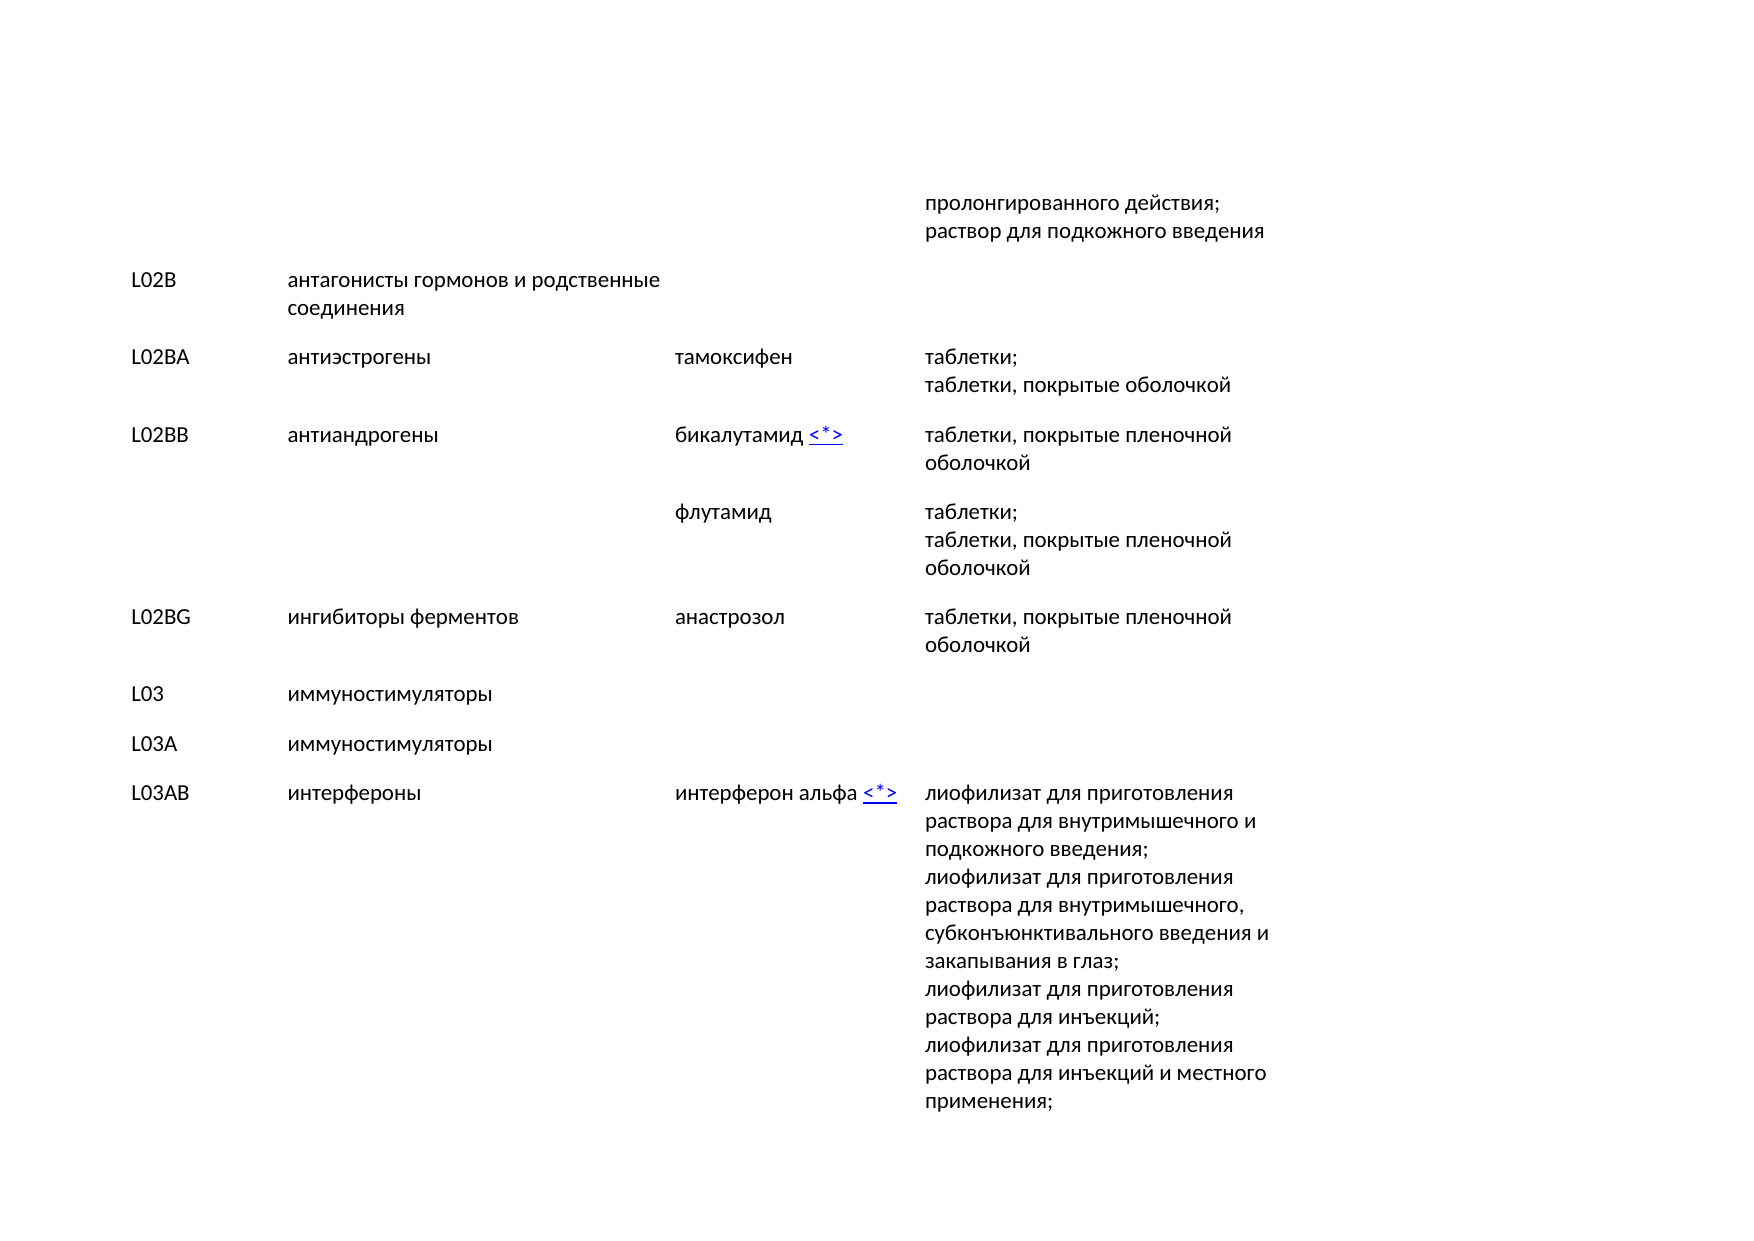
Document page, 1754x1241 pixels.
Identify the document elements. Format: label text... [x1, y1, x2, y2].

table_cell L02BB [125, 409, 281, 592]
table_cell антагонисты гормонов и родственные соединения [281, 255, 668, 332]
table_cell [918, 255, 1306, 332]
table_cell [918, 669, 1306, 718]
table_cell ингибиторы ферментов [281, 592, 668, 669]
table_cell интерферон альфа <*> [668, 768, 918, 1125]
table_cell [668, 718, 918, 767]
table_cell антиандрогены [281, 409, 668, 592]
table_cell антиэстрогены [281, 332, 668, 409]
table_cell интерфероны [281, 768, 668, 1125]
table_cell [668, 255, 918, 332]
table_cell флутамид [668, 486, 918, 592]
table_cell таблетки, покрытые пленочной оболочкой [918, 592, 1306, 669]
table_cell [918, 718, 1306, 767]
table_cell таблетки; таблетки, покрытые оболочкой [918, 332, 1306, 409]
table_cell пролонгированного действия; раствор для подкожного введения [918, 177, 1306, 254]
table_cell [668, 177, 918, 254]
table_cell L03A [125, 718, 281, 767]
table_cell L02BA [125, 332, 281, 409]
table_cell [281, 177, 668, 254]
table_cell иммуностимуляторы [281, 669, 668, 718]
table_cell [668, 669, 918, 718]
table_cell бикалутамид <*> [668, 409, 918, 486]
table_cell L03 [125, 669, 281, 718]
table_cell L03AB [125, 768, 281, 1125]
table_cell L02BG [125, 592, 281, 669]
table_cell таблетки; таблетки, покрытые пленочной оболочкой [918, 486, 1306, 592]
table_cell лиофилизат для приготовления раствора для внутримышечного и подкожного введения; лиофилизат для приготовления раствора для внутримышечного, субконъюнктивального введения и закапывания в глаз; лиофилизат для приготовления раствора для инъекций; лиофилизат для приготовления раствора для инъекций и местного применения; [918, 768, 1306, 1125]
table_cell тамоксифен [668, 332, 918, 409]
table_cell L02B [125, 255, 281, 332]
table_cell анастрозол [668, 592, 918, 669]
table_cell таблетки, покрытые пленочной оболочкой [918, 409, 1306, 486]
table_cell [125, 177, 281, 254]
table_cell иммуностимуляторы [281, 718, 668, 767]
